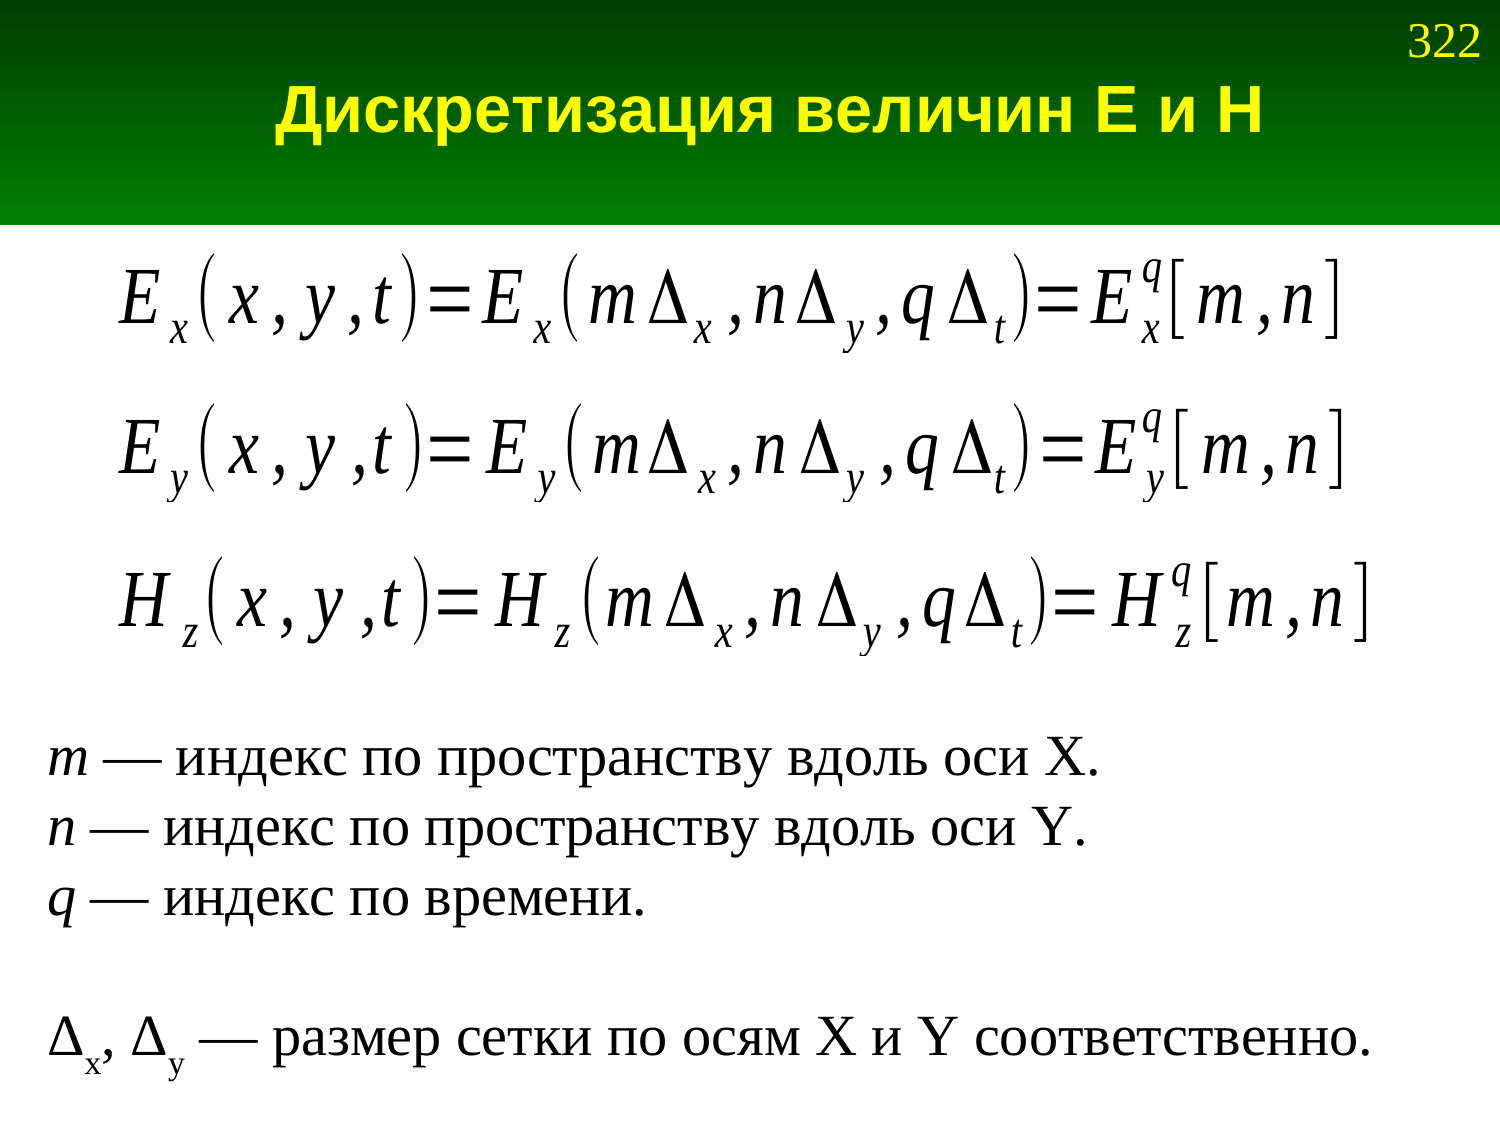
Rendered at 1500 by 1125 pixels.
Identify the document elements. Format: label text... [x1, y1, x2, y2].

chart [98, 387, 1361, 502]
title Дискретизация величин E и H [100, 7, 1441, 204]
chart [98, 540, 1387, 656]
text_box m — индекс по пространству вдоль оси X. n — индекс по пространству вдоль оси Y. q — индекс по времени. Δx, Δy — размер сетки по осям X и Y соответственно. [32, 710, 1410, 1090]
chart [98, 237, 1358, 353]
